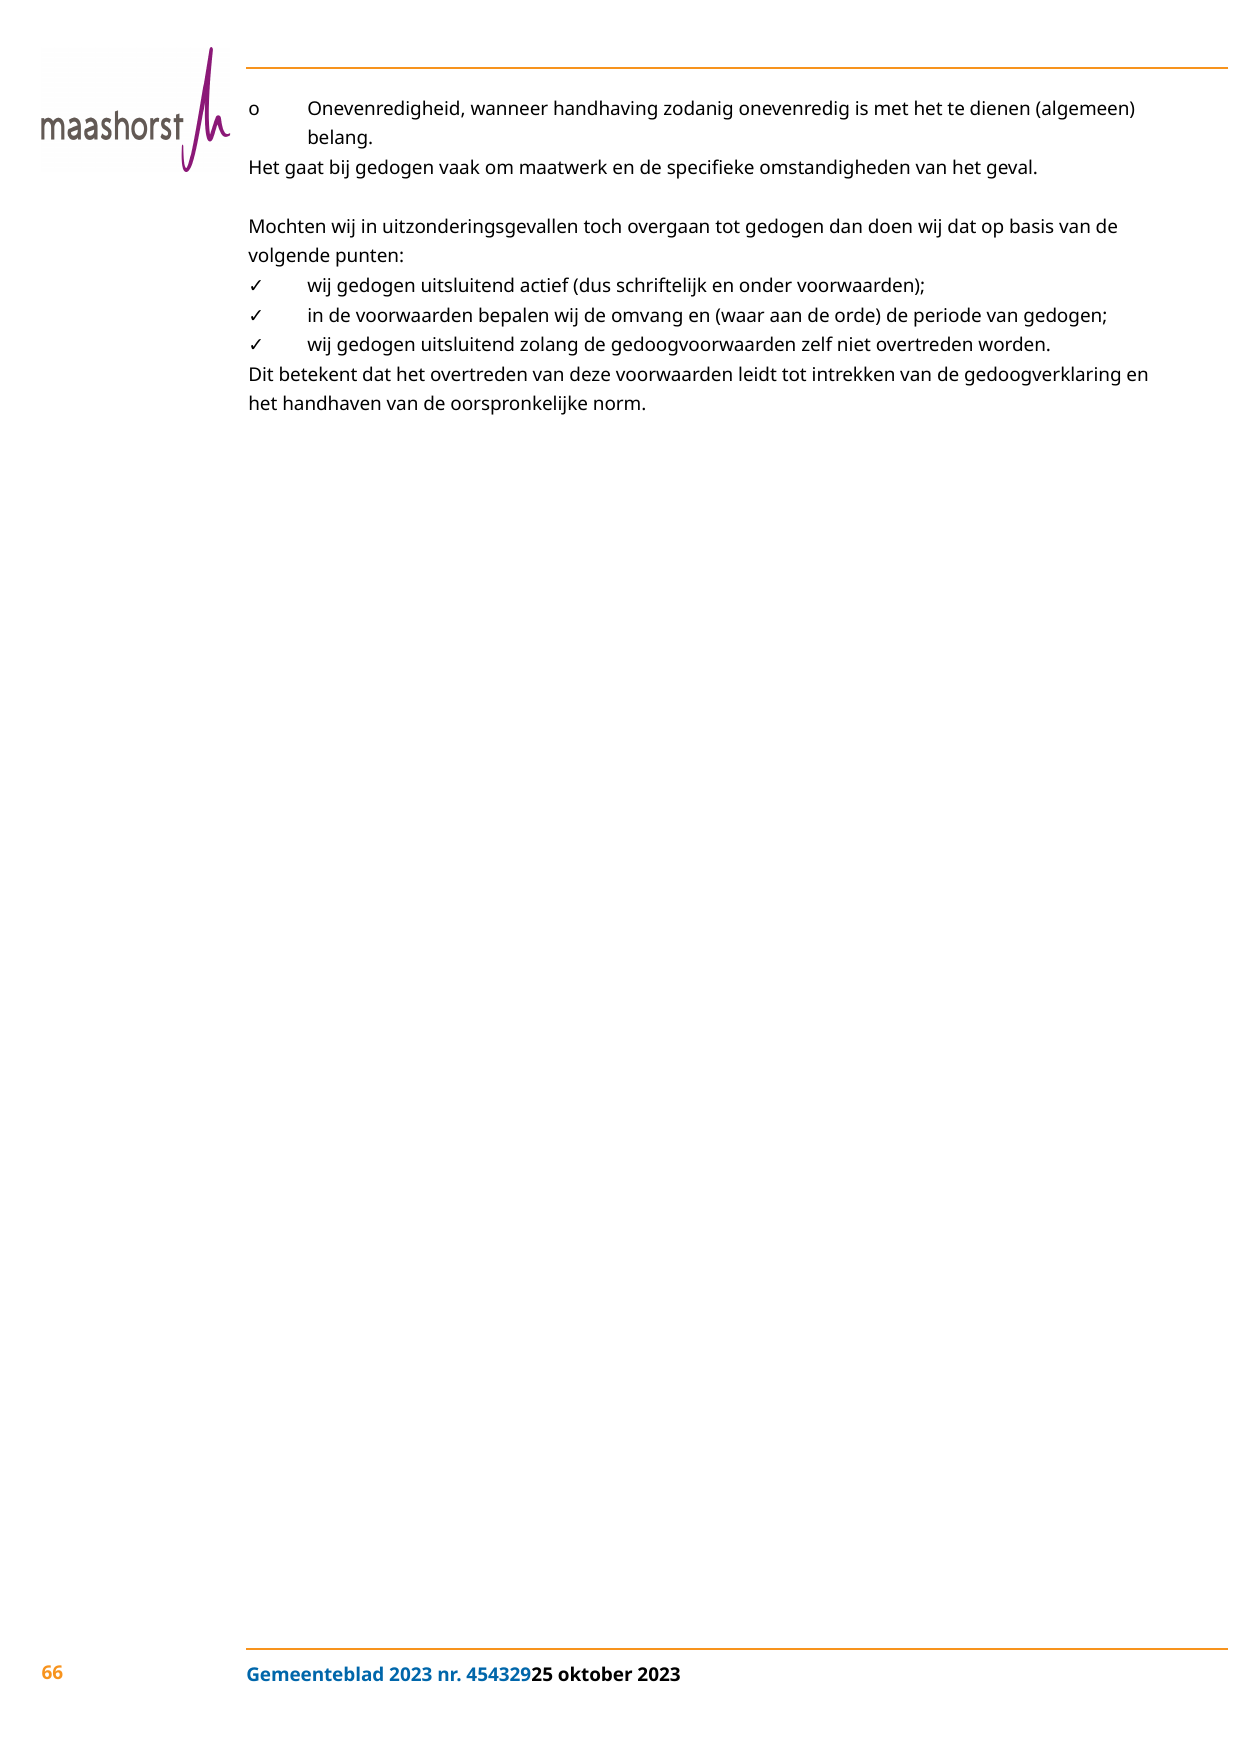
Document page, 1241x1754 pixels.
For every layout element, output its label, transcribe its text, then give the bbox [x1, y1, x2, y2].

list wij gedogen uitsluitend actief (dus schriftelijk en onder voorwaarden); [248, 272, 1152, 298]
text Mochten wij in uitzonderingsgevallen toch overgaan tot gedogen dan doen wij dat op basis van de volgende punten: [248, 213, 1152, 268]
list Onevenredigheid, wanneer handhaving zodanig onevenredig is met het te dienen (algemeen) belang. [248, 95, 1152, 150]
list wij gedogen uitsluitend zolang de gedoogvoorwaarden zelf niet overtreden worden. [248, 331, 1152, 357]
text Dit betekent dat het overtreden van deze voorwaarden leidt tot intrekken van de gedoogverklaring en het handhaven van de oorspronkelijke norm. [248, 361, 1152, 416]
text Het gaat bij gedogen vaak om maatwerk en de specifieke omstandigheden van het geval. [248, 154, 1152, 180]
list in de voorwaarden bepalen wij de omvang en (waar aan de orde) de periode van gedogen; [248, 302, 1152, 328]
picture [41, 47, 231, 172]
